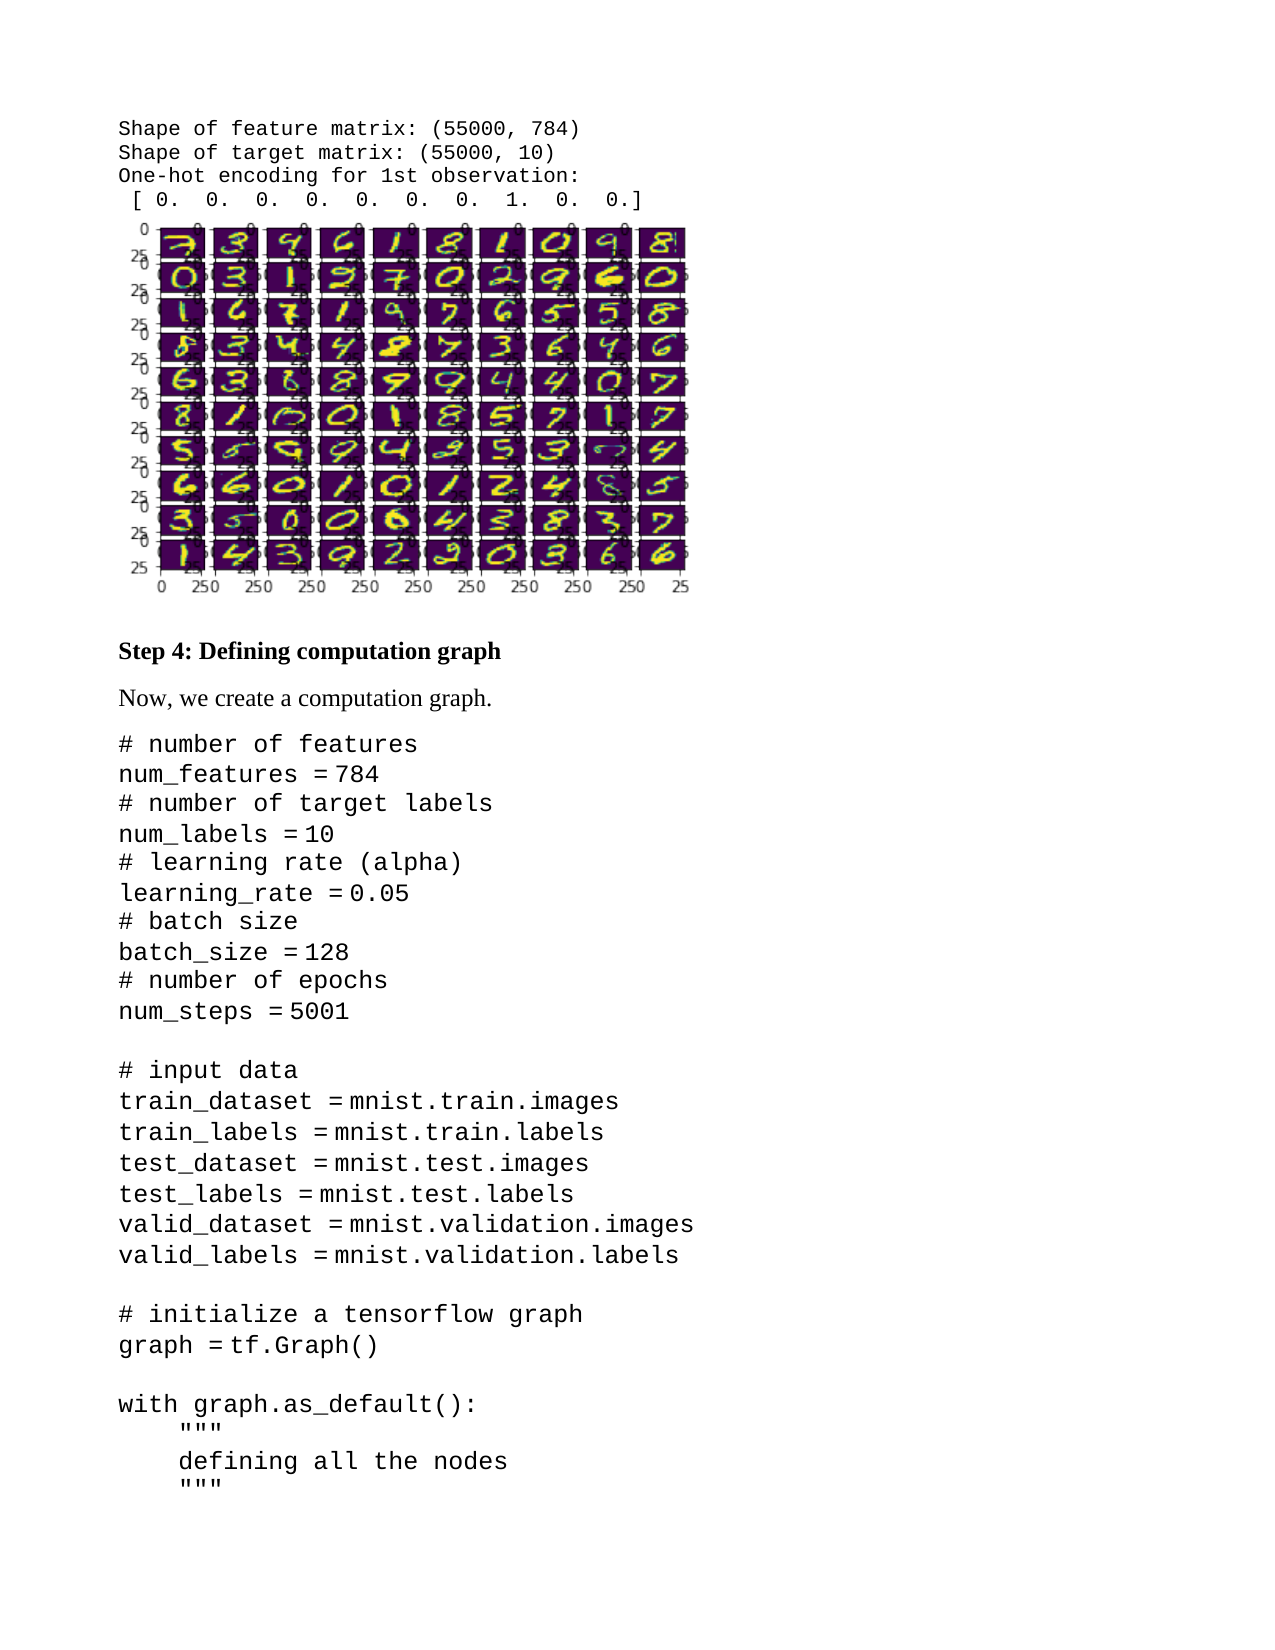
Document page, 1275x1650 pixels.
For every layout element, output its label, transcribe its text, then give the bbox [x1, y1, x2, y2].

text One-hot encoding for 1st observation: [118, 165, 1157, 189]
text Shape of feature matrix: (55000, 784) [118, 118, 1157, 142]
picture [118, 212, 700, 607]
text Shape of target matrix: (55000, 10) [118, 142, 1157, 165]
table_header # number of features num_features = 784 # number of target labels num_labels = 10 # learning rate (alpha) learning_rate = 0.05 # batch size batch_size = 128 # number of epochs num_steps = 5001 # input data train_dataset = mnist.train.images train_labels = mnist.train.labels test_dataset = mnist.test.images test_labels = mnist.test.labels valid_dataset = mnist.validation.images valid_labels = mnist.validation.labels # initialize a tensorflow graph graph = tf.Graph() with graph.as_default(): """ defining all the nodes """ [118, 731, 1157, 1505]
text [ 0. 0. 0. 0. 0. 0. 0. 1. 0. 0.] [118, 189, 1157, 213]
text Step 4: Defining computation graph [118, 636, 1157, 665]
text Now, we create a computation graph. [118, 683, 1157, 712]
